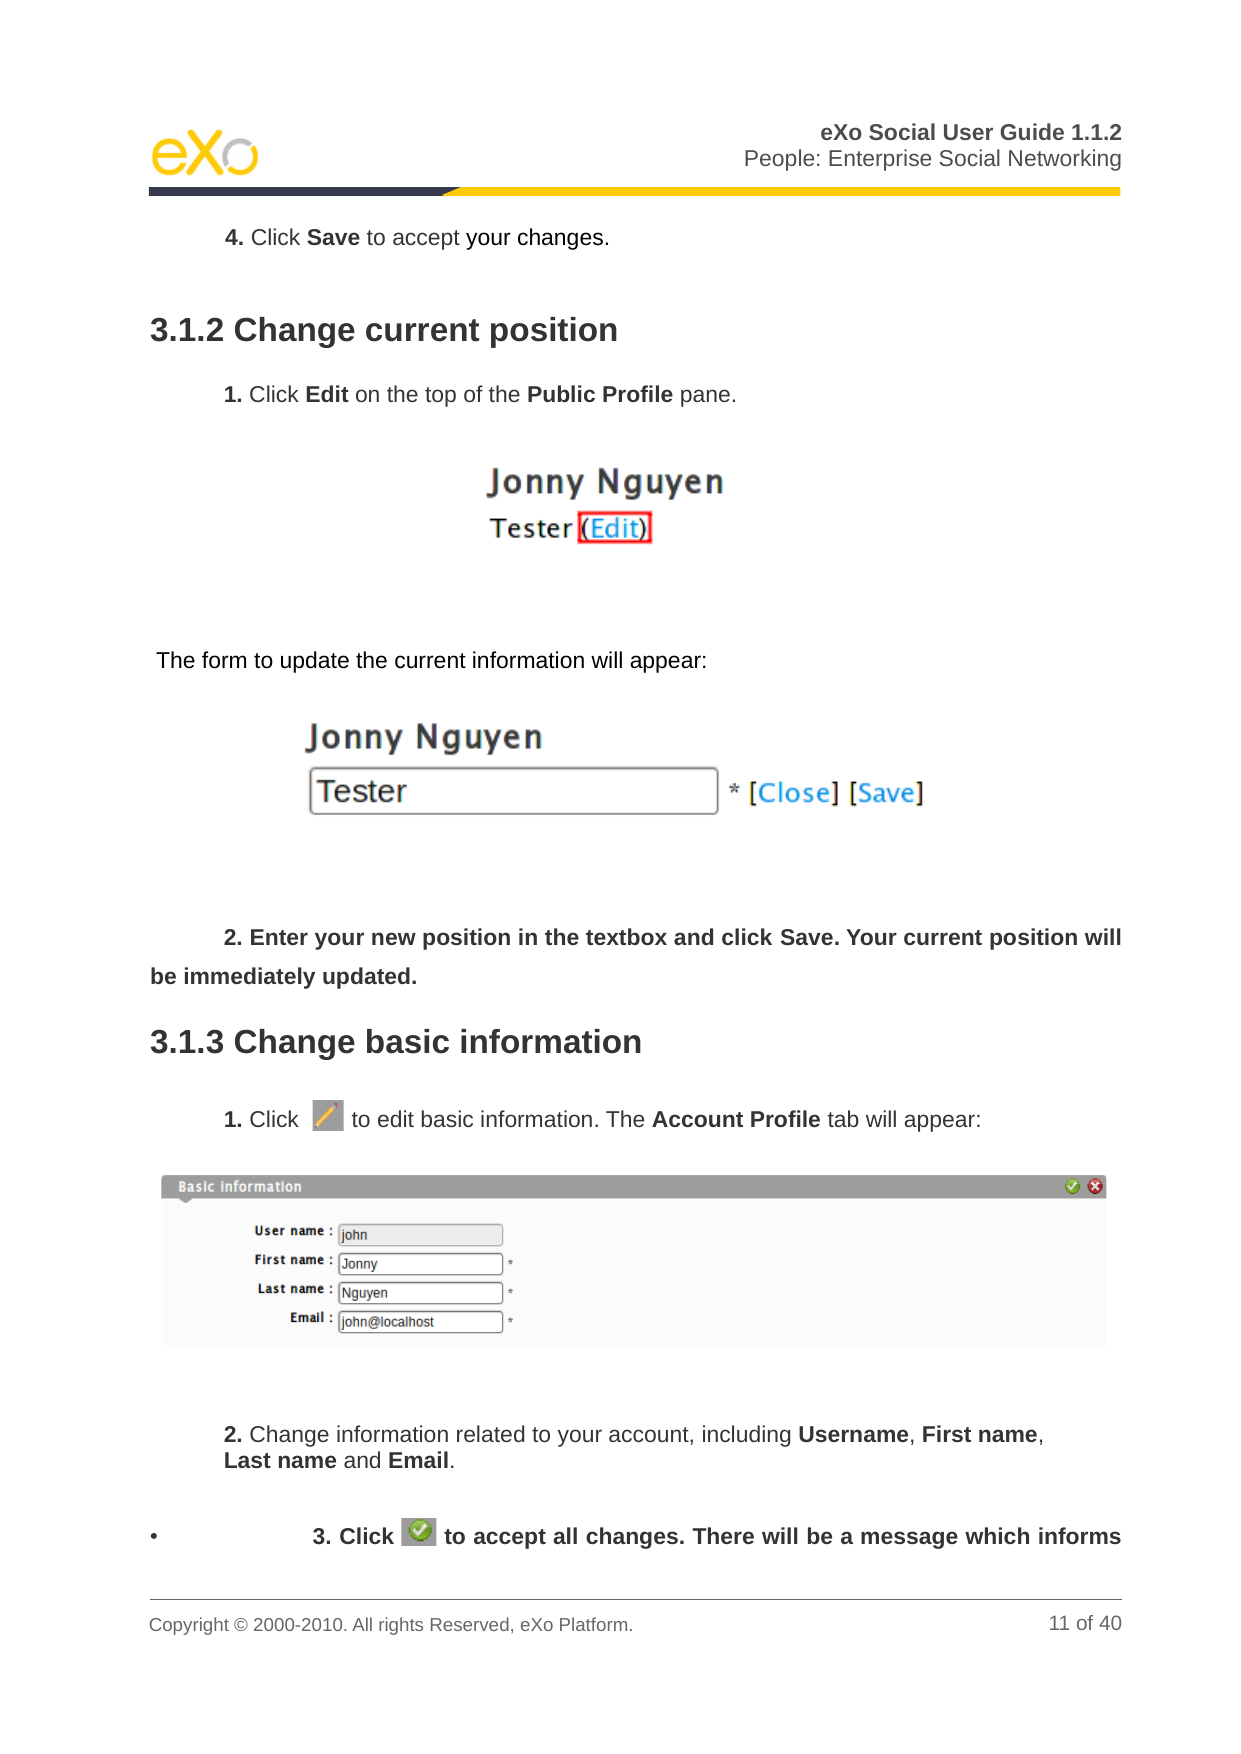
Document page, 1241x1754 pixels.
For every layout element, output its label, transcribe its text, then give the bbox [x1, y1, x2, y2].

text 2. Change information related to your account, including Username, First name, Last name and Email. [150, 1421, 1122, 1473]
picture [152, 129, 259, 176]
subtitle Change basic information [150, 1022, 1122, 1061]
picture [285, 711, 938, 826]
picture [148, 187, 1121, 196]
picture [161, 1174, 1107, 1350]
text 1. Click Edit on the top of the Public Profile pane. [150, 381, 1122, 407]
picture [479, 463, 734, 549]
picture [312, 1100, 344, 1131]
picture [401, 1518, 437, 1546]
text The form to update the current information will appear: [150, 647, 1122, 673]
list 4. Click Save to accept your changes. [187, 223, 1122, 250]
subtitle Change current position [150, 310, 1122, 348]
